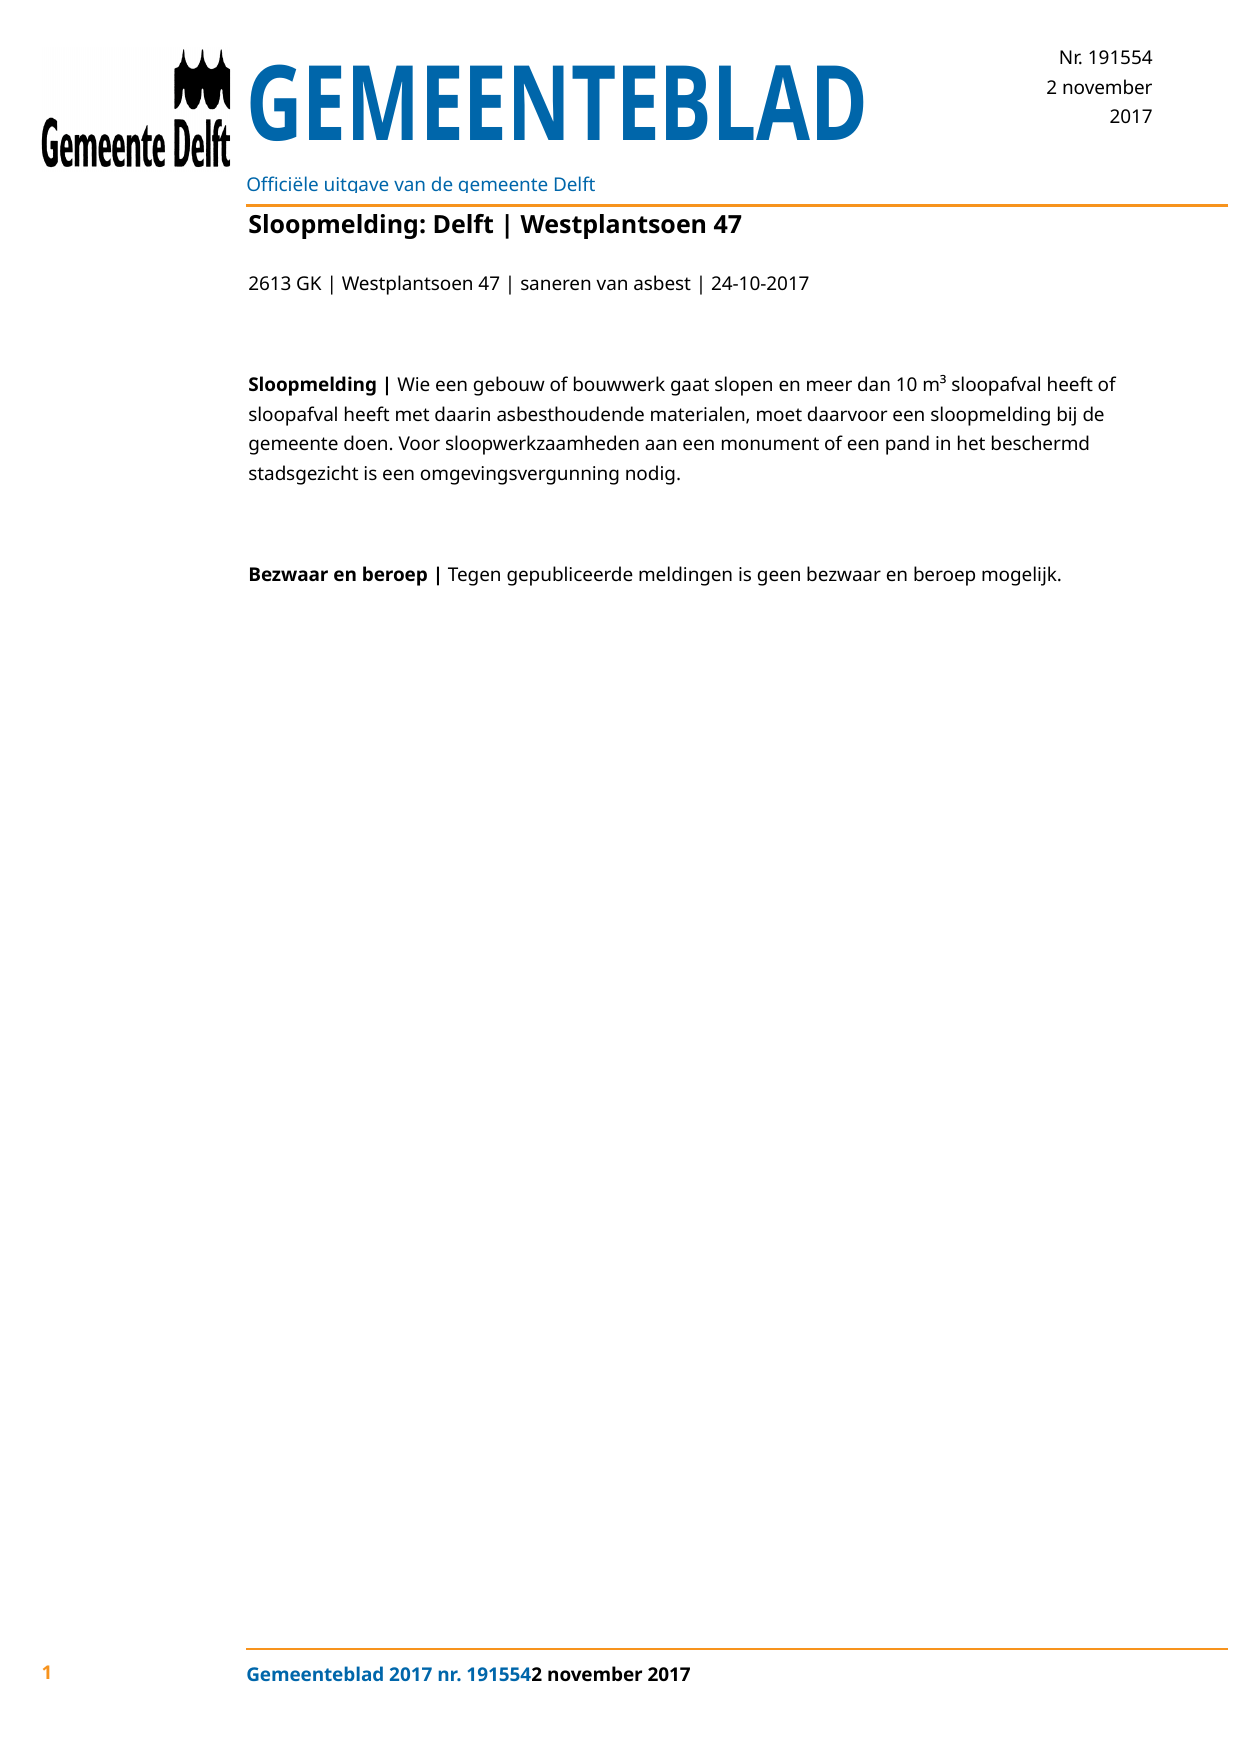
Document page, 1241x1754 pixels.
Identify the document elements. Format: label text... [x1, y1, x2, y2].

picture [41, 47, 231, 172]
text Bezwaar en beroep | Tegen gepubliceerde meldingen is geen bezwaar en beroep mogelijk. [248, 561, 1152, 586]
text Sloopmelding: Delft | Westplantsoen 47 [248, 207, 1152, 241]
text Sloopmelding | Wie een gebouw of bouwwerk gaat slopen en meer dan 10 m³ sloopafval heeft of sloopafval heeft met daarin asbesthoudende materialen, moet daarvoor een sloopmelding bij de gemeente doen. Voor sloopwerkzaamheden aan een monument of een pand in het beschermd stadsgezicht is een omgevingsvergunning nodig. [248, 371, 1152, 486]
text 2613 GK | Westplantsoen 47 | saneren van asbest | 24-10-2017 [248, 270, 1152, 296]
